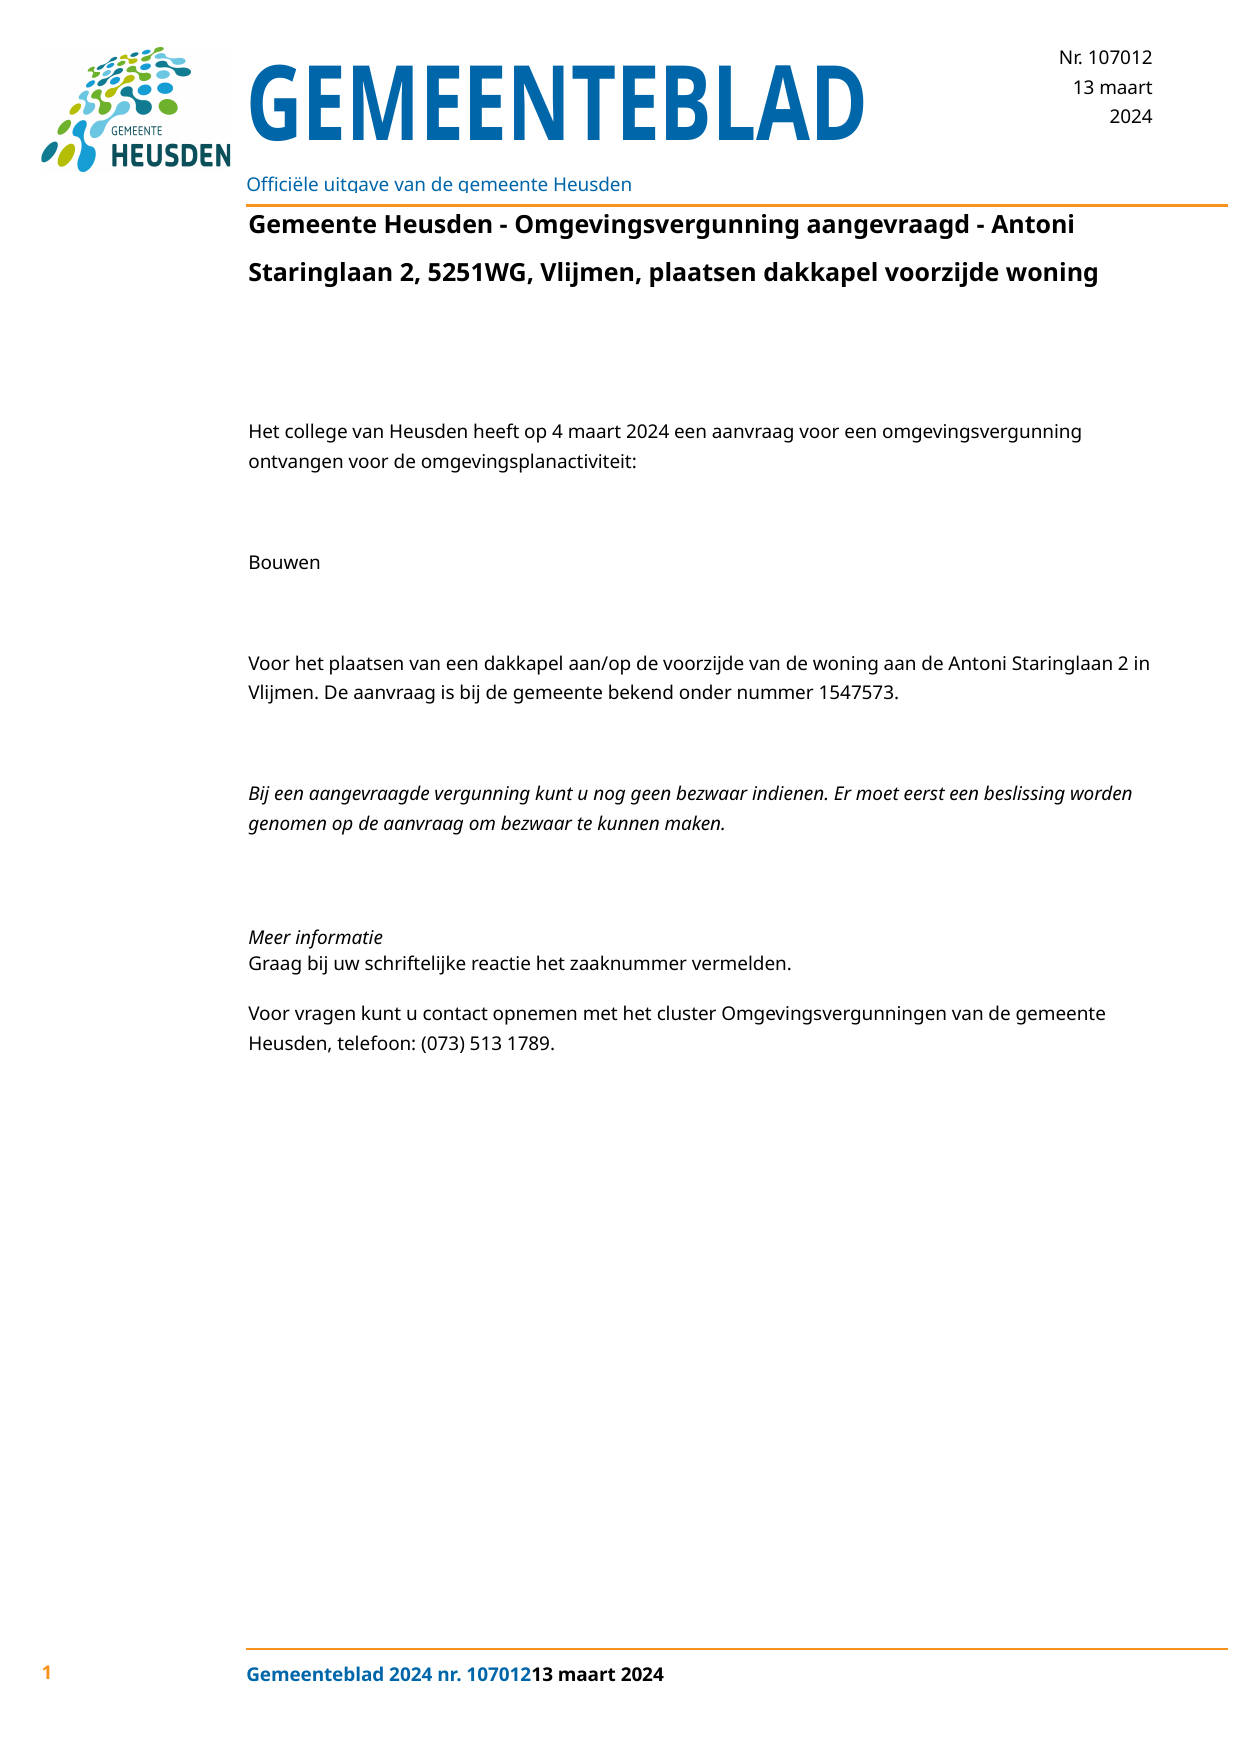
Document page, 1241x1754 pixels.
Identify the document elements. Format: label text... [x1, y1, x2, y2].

picture [41, 47, 231, 172]
text Meer informatie [248, 924, 1152, 950]
text Voor het plaatsen van een dakkapel aan/op de voorzijde van de woning aan de Antoni Staringlaan 2 in Vlijmen. De aanvraag is bij de gemeente bekend onder nummer 1547573. [248, 650, 1152, 705]
text Voor vragen kunt u contact opnemen met het cluster Omgevingsvergunningen van de gemeente Heusden, telefoon: (073) 513 1789. [248, 1001, 1152, 1056]
text Het college van Heusden heeft op 4 maart 2024 een aanvraag voor een omgevingsvergunning ontvangen voor de omgevingsplanactiviteit: [248, 419, 1152, 474]
text Gemeente Heusden - Omgevingsvergunning aangevraagd - Antoni Staringlaan 2, 5251WG, Vlijmen, plaatsen dakkapel voorzijde woning [248, 207, 1152, 288]
text Graag bij uw schriftelijke reactie het zaaknummer vermelden. [248, 950, 1152, 976]
text Bouwen [248, 549, 1152, 575]
text Bij een aangevraagde vergunning kunt u nog geen bezwaar indienen. Er moet eerst een beslissing worden genomen op de aanvraag om bezwaar te kunnen maken. [248, 780, 1152, 836]
